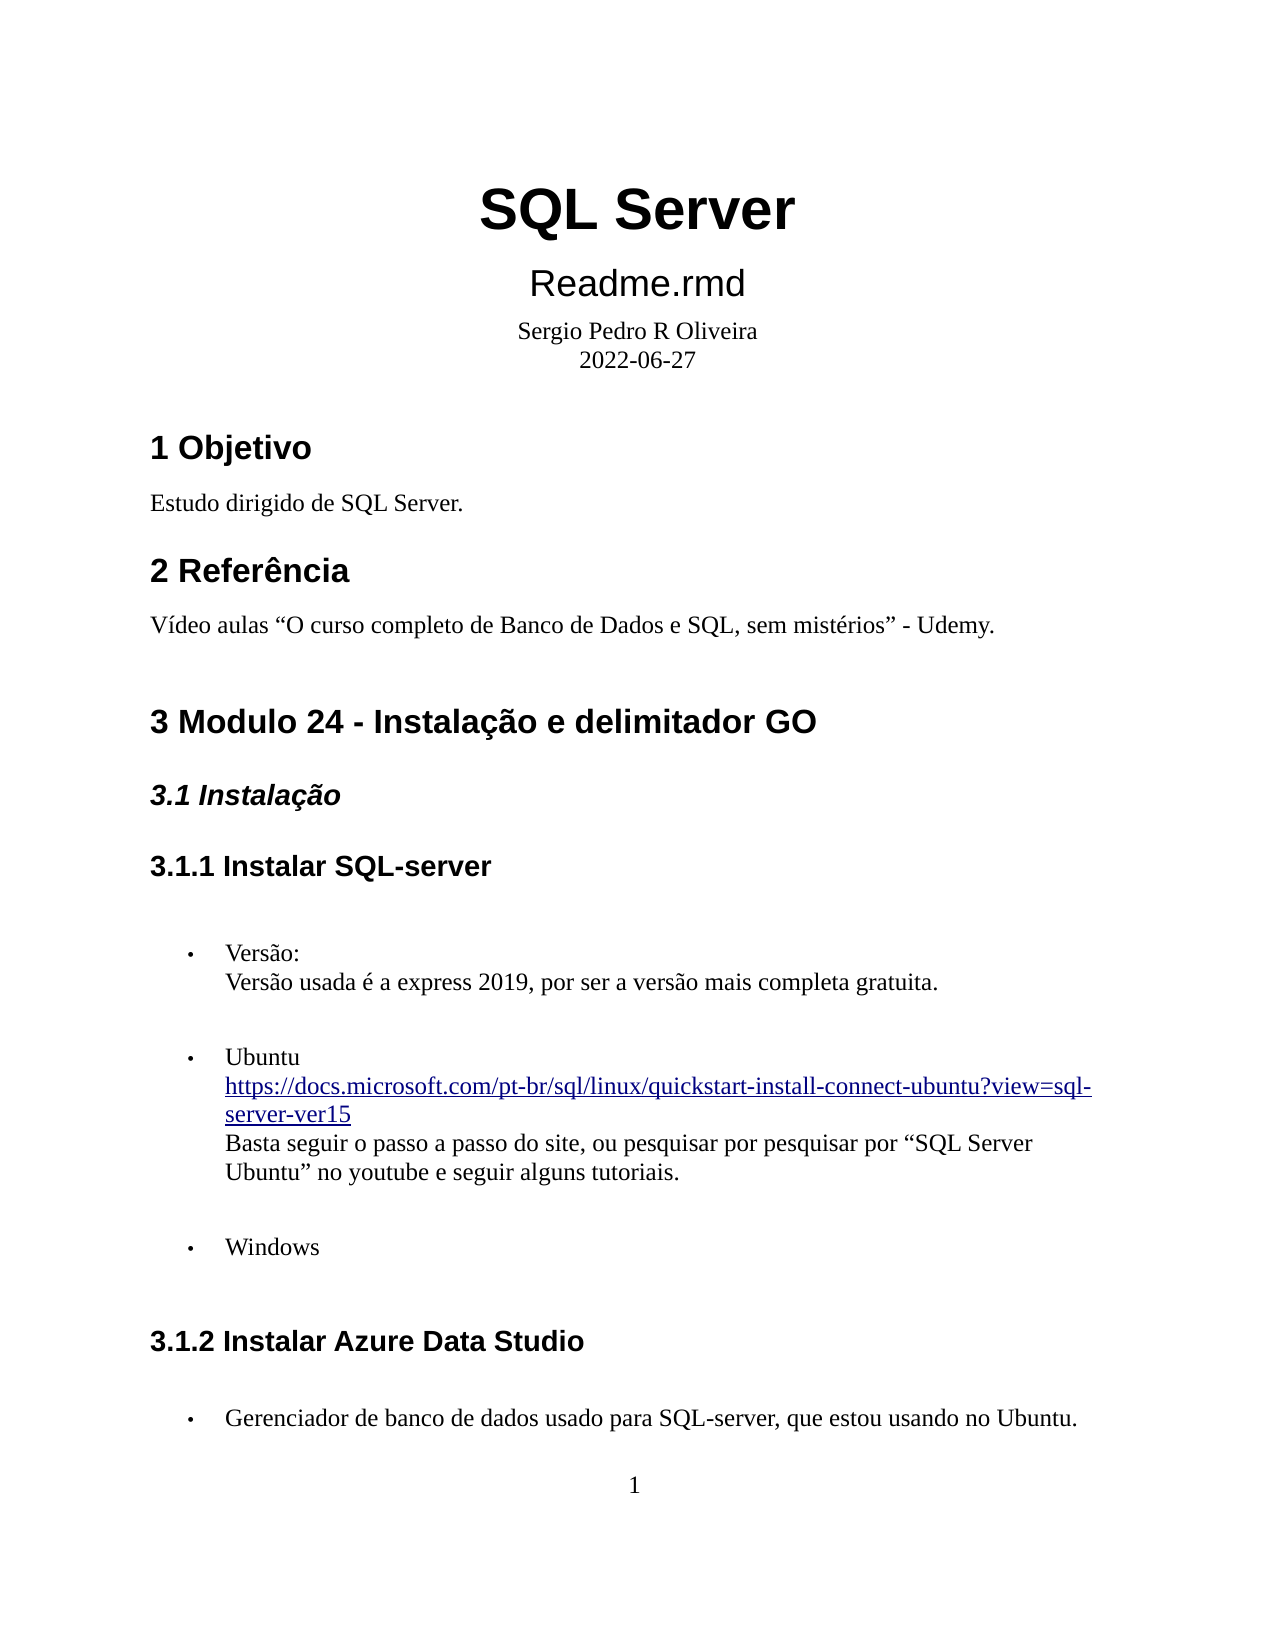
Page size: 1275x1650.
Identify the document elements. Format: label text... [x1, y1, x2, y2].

text Sergio Pedro R Oliveira [150, 316, 1125, 345]
list Versão: Versão usada é a express 2019, por ser a versão mais completa gratuita. [187, 938, 1125, 1024]
subtitle 2 Referência [150, 551, 1125, 589]
subtitle 1 Objetivo [150, 428, 1125, 466]
list Windows [187, 1232, 1125, 1290]
subtitle 3.1.2 Instalar Azure Data Studio [150, 1324, 1125, 1391]
subtitle 3.1 Instalação [150, 778, 1125, 812]
text Vídeo aulas “O curso completo de Banco de Dados e SQL, sem mistérios” - Udemy. [150, 611, 1125, 639]
list Gerenciador de banco de dados usado para SQL-server, que estou usando no Ubuntu. [187, 1403, 1125, 1432]
subtitle 3 Modulo 24 - Instalação e delimitador GO [150, 702, 1125, 741]
subtitle Readme.rmd [150, 261, 1125, 304]
title SQL Server [150, 175, 1125, 242]
subtitle 3.1.1 Instalar SQL-server [150, 849, 1125, 916]
list Ubuntu https://docs.microsoft.com/pt-br/sql/linux/quickstart-install-connect-ubuntu?view=sql-server-ver15 Basta seguir o passo a passo do site, ou pesquisar por pesquisar por “SQL Server Ubuntu” no youtube e seguir alguns tutoriais. [187, 1042, 1125, 1214]
text 2022-06-27 [150, 345, 1125, 374]
text Estudo dirigido de SQL Server. [150, 488, 1125, 517]
